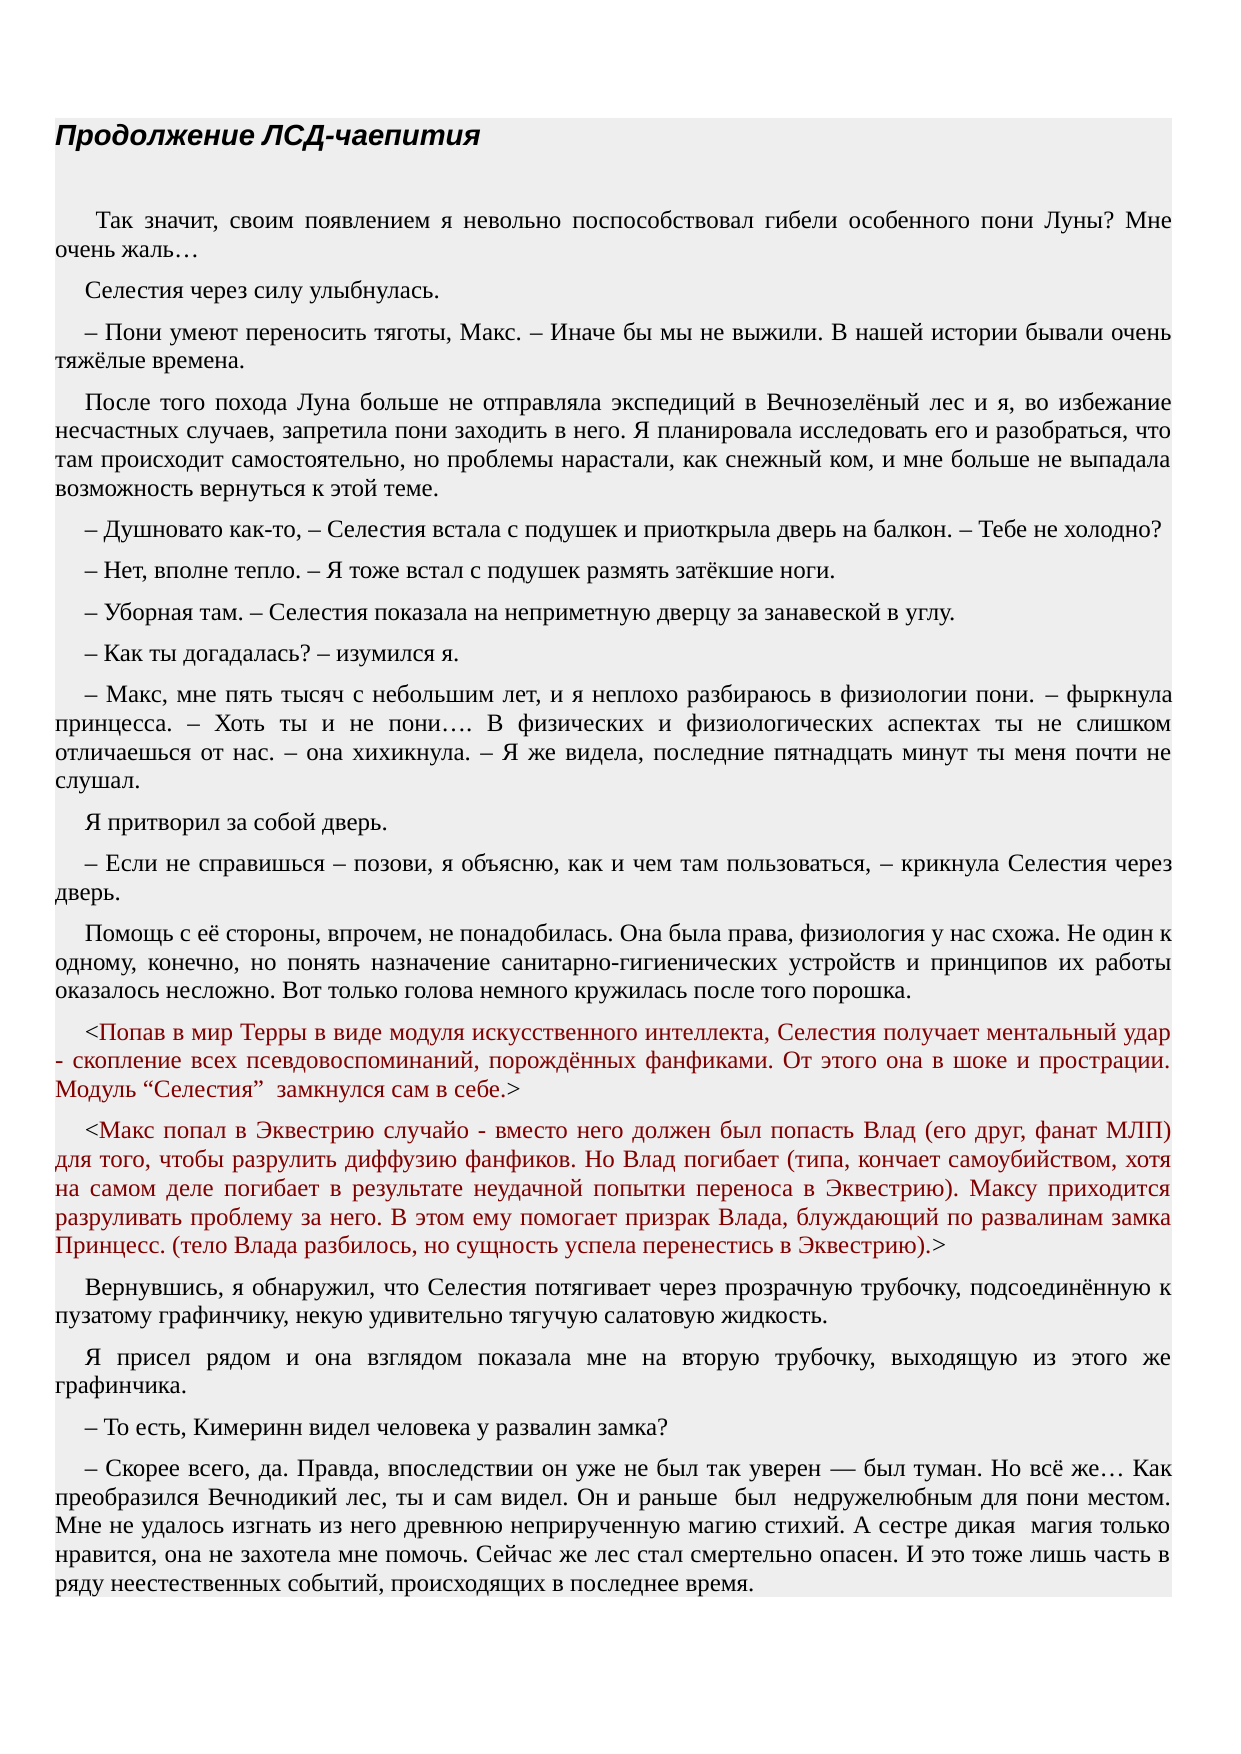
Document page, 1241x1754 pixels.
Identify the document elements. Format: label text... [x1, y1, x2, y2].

text <Попав в мир Терры в виде модуля искусственного интеллекта, Селестия получает ментальный удар - скопление всех псевдовоспоминаний, порождённых фанфиками. От этого она в шоке и прострации. Модуль “Селестия” замкнулся сам в себе.> [55, 1017, 1172, 1103]
text – Нет, вполне тепло. – Я тоже встал с подушек размять затёкшие ноги. [55, 555, 1172, 584]
text – Как ты догадалась? – изумился я. [55, 638, 1172, 667]
text – То есть, Кимеринн видел человека у развалин замка? [55, 1412, 1172, 1440]
text Селестия через силу улыбнулась. [55, 275, 1172, 304]
text Я присел рядом и она взглядом показала мне на вторую трубочку, выходящую из этого же графинчика. [55, 1342, 1172, 1399]
text – Скорее всего, да. Правда, впоследствии он уже не был так уверен — был туман. Но всё же… Как преобразился Вечнодикий лес, ты и сам видел. Он и раньше был недружелюбным для пони местом. Мне не удалось изгнать из него древнюю неприрученную магию стихий. А сестре дикая магия только нравится, она не захотела мне помочь. Сейчас же лес стал смертельно опасен. И это тоже лишь часть в ряду неестественных событий, происходящих в последнее время. [55, 1453, 1172, 1597]
text – Если не справишься – позови, я объясню, как и чем там пользоваться, – крикнула Селестия через дверь. [55, 848, 1172, 905]
text – Пони умеют переносить тяготы, Макс. – Иначе бы мы не выжили. В нашей истории бывали очень тяжёлые времена. [55, 317, 1172, 374]
text После того похода Луна больше не отправляла экспедиций в Вечнозелёный лес и я, во избежание несчастных случаев, запретила пони заходить в него. Я планировала исследовать его и разобраться, что там происходит самостоятельно, но проблемы нарастали, как снежный ком, и мне больше не выпадала возможность вернуться к этой теме. [55, 387, 1172, 502]
text – Макс, мне пять тысяч с небольшим лет, и я неплохо разбираюсь в физиологии пони. – фыркнула принцесса. – Хоть ты и не пони…. В физических и физиологических аспектах ты не слишком отличаешься от нас. – она хихикнула. – Я же видела, последние пятнадцать минут ты меня почти не слушал. [55, 679, 1172, 794]
text – Уборная там. – Селестия показала на неприметную дверцу за занавеской в углу. [55, 597, 1172, 625]
text Помощь с её стороны, впрочем, не понадобилась. Она была права, физиология у нас схожа. Не один к одному, конечно, но понять назначение санитарно-гигиенических устройств и принципов их работы оказалось несложно. Вот только голова немного кружилась после того порошка. [55, 918, 1172, 1004]
text – Душновато как-то, – Селестия встала с подушек и приоткрыла дверь на балкон. – Тебе не холодно? [55, 514, 1172, 543]
text Я притворил за собой дверь. [55, 807, 1172, 835]
subtitle Продолжение ЛСД-чаепития [55, 118, 1172, 152]
text Вернувшись, я обнаружил, что Селестия потягивает через прозрачную трубочку, подсоединённую к пузатому графинчику, некую удивительно тягучую салатовую жидкость. [55, 1272, 1172, 1329]
text Так значит, своим появлением я невольно поспособствовал гибели особенного пони Луны? Мне очень жаль… [55, 205, 1172, 263]
text <Макс попал в Эквестрию случайо - вместо него должен был попасть Влад (его друг, фанат МЛП) для того, чтобы разрулить диффузию фанфиков. Но Влад погибает (типа, кончает самоубийством, хотя на самом деле погибает в результате неудачной попытки переноса в Эквестрию). Максу приходится разруливать проблему за него. В этом ему помогает призрак Влада, блуждающий по развалинам замка Принцесс. (тело Влада разбилось, но сущность успела перенестись в Эквестрию).> [55, 1115, 1172, 1259]
